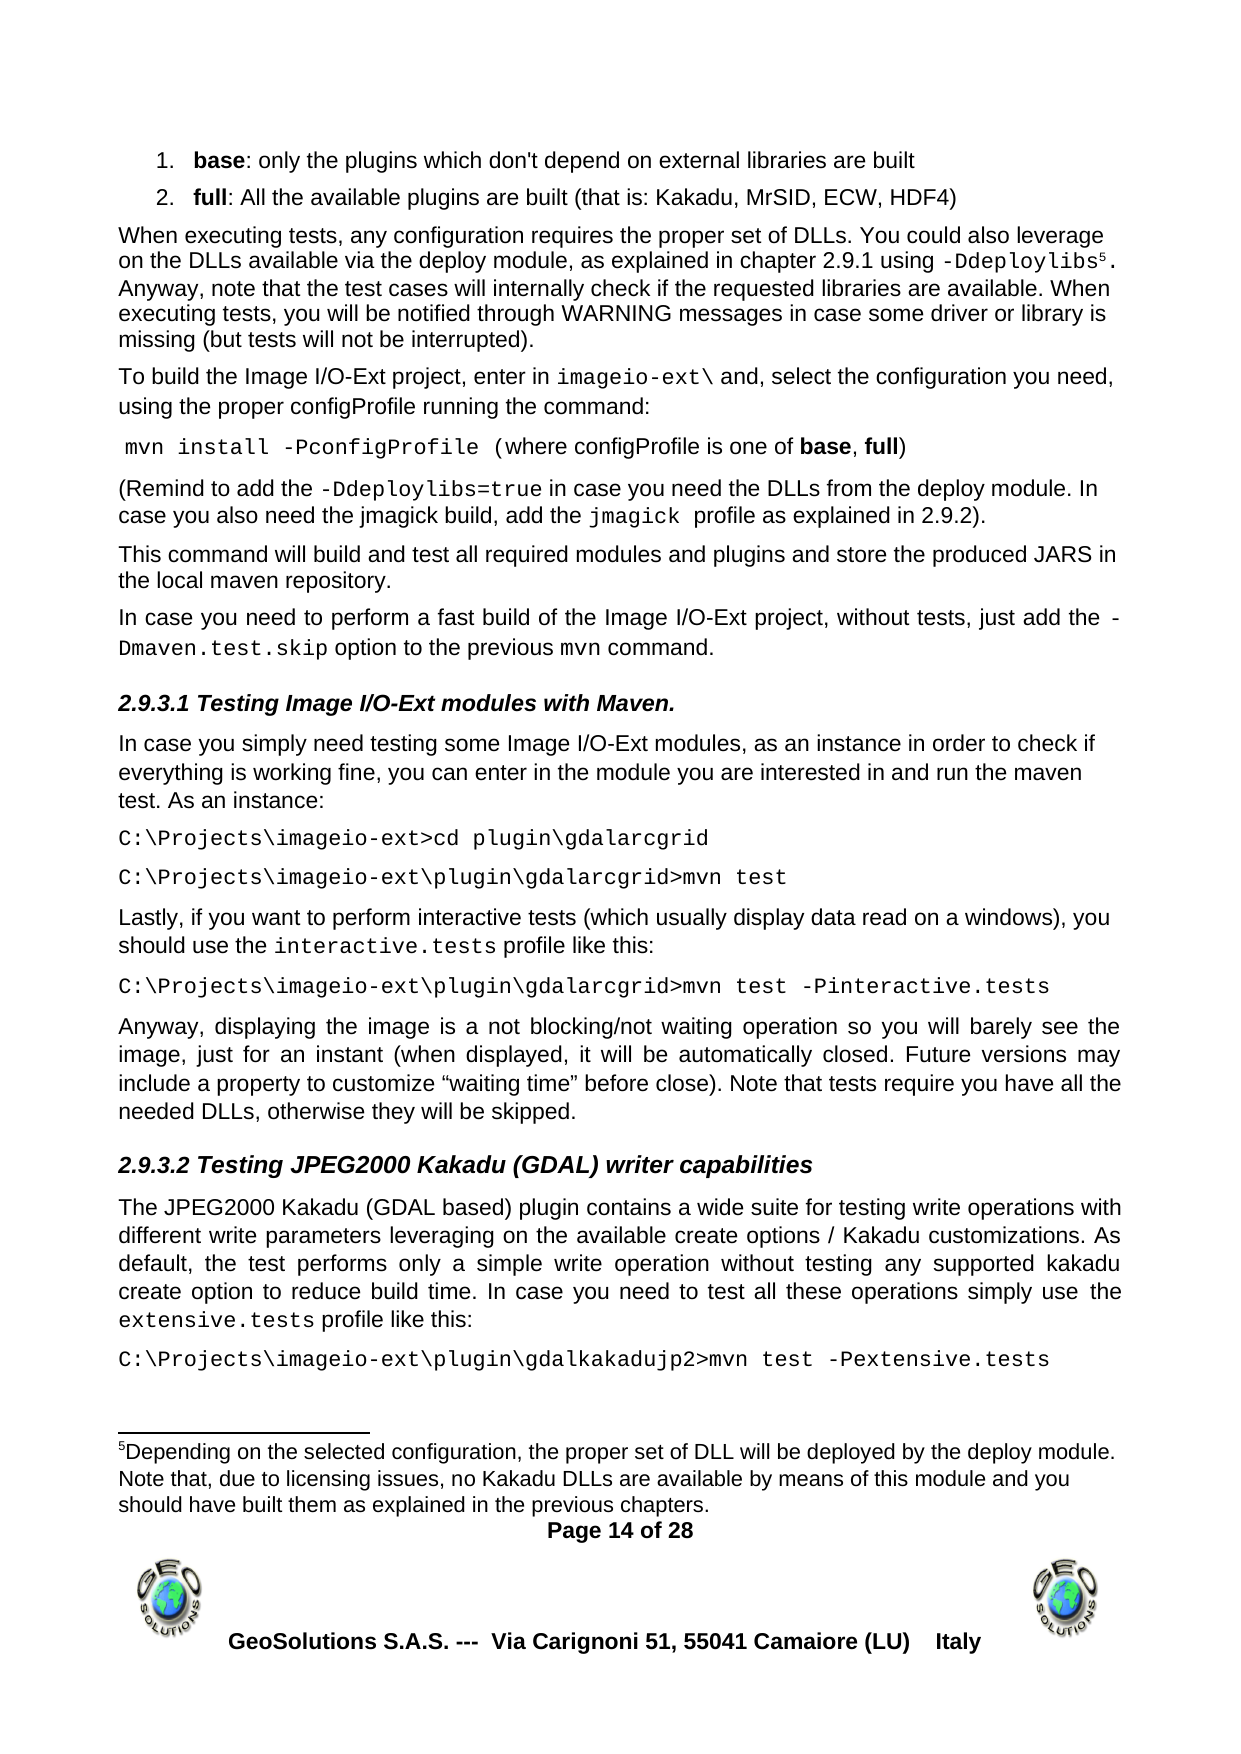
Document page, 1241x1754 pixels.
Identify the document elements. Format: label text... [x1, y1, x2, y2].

text C:\Projects\imageio-ext\plugin\gdalarcgrid>mvn test -Pinteractive.tests [118, 975, 1122, 1000]
text When executing tests, any configuration requires the proper set of DLLs. You could also leverage on the DLLs available via the deploy module, as explained in chapter 2.9.1 using -Ddeploylibs. Anyway, note that the test cases will internally check if the requested libraries are available. When executing tests, you will be notified through WARNING messages in case some driver or library is missing (but tests will not be interrupted). [118, 222, 1122, 352]
subtitle Testing JPEG2000 Kakadu (GDAL) writer capabilities [118, 1151, 1122, 1179]
picture [1030, 1552, 1101, 1641]
text C:\Projects\imageio-ext\plugin\gdalarcgrid>mvn test [118, 866, 1122, 891]
text The JPEG2000 Kakadu (GDAL based) plugin contains a wide suite for testing write operations with different write parameters leveraging on the available create options / Kakadu customizations. As default, the test performs only a simple write operation without testing any supported kakadu create option to reduce build time. In case you need to test all these operations simply use the extensive.tests profile like this: [118, 1194, 1122, 1334]
text Lastly, if you want to perform interactive tests (which usually display data read on a windows), you should use the interactive.tests profile like this: [118, 905, 1122, 961]
text mvn install -PconfigProfile (where configProfile is one of base, full) [118, 434, 1122, 461]
text This command will build and test all required modules and plugins and store the produced JARS in the local maven repository. [118, 542, 1122, 593]
list full: All the available plugins are built (that is: Kakadu, MrSID, ECW, HDF4) [156, 185, 1122, 211]
text C:\Projects\imageio-ext>cd plugin\gdalarcgrid [118, 827, 1122, 852]
text To build the Image I/O-Ext project, enter in imageio-ext\ and, select the configuration you need, using the proper configProfile running the command: [118, 364, 1122, 419]
text Anyway, displaying the image is a not blocking/not waiting operation so you will barely see the image, just for an instant (when displayed, it will be automatically closed. Future versions may include a property to customize “waiting time” before close). Note that tests require you have all the needed DLLs, otherwise they will be skipped. [118, 1014, 1122, 1124]
text Depending on the selected configuration, the proper set of DLL will be deployed by the deploy module. Note that, due to licensing issues, no Kakadu DLLs are available by means of this module and you should have built them as explained in the previous chapters. [118, 1439, 1122, 1518]
text C:\Projects\imageio-ext\plugin\gdalkakadujp2>mvn test -Pextensive.tests [118, 1348, 1122, 1373]
picture [134, 1552, 205, 1641]
text In case you simply need testing some Image I/O-Ext modules, as an instance in order to check if everything is working fine, you can enter in the module you are interested in and run the maven test. As an instance: [118, 731, 1122, 813]
text (Remind to add the -Ddeploylibs=true in case you need the DLLs from the deploy module. In case you also need the jmagick build, add the jmagick profile as explained in 2.9.2). [118, 475, 1122, 530]
text In case you need to perform a fast build of the Image I/O-Ext project, without tests, just add the -Dmaven.test.skip option to the previous mvn command. [118, 605, 1122, 662]
subtitle Testing Image I/O-Ext modules with Maven. [118, 690, 1122, 716]
list base: only the plugins which don't depend on external libraries are built [156, 148, 1122, 173]
